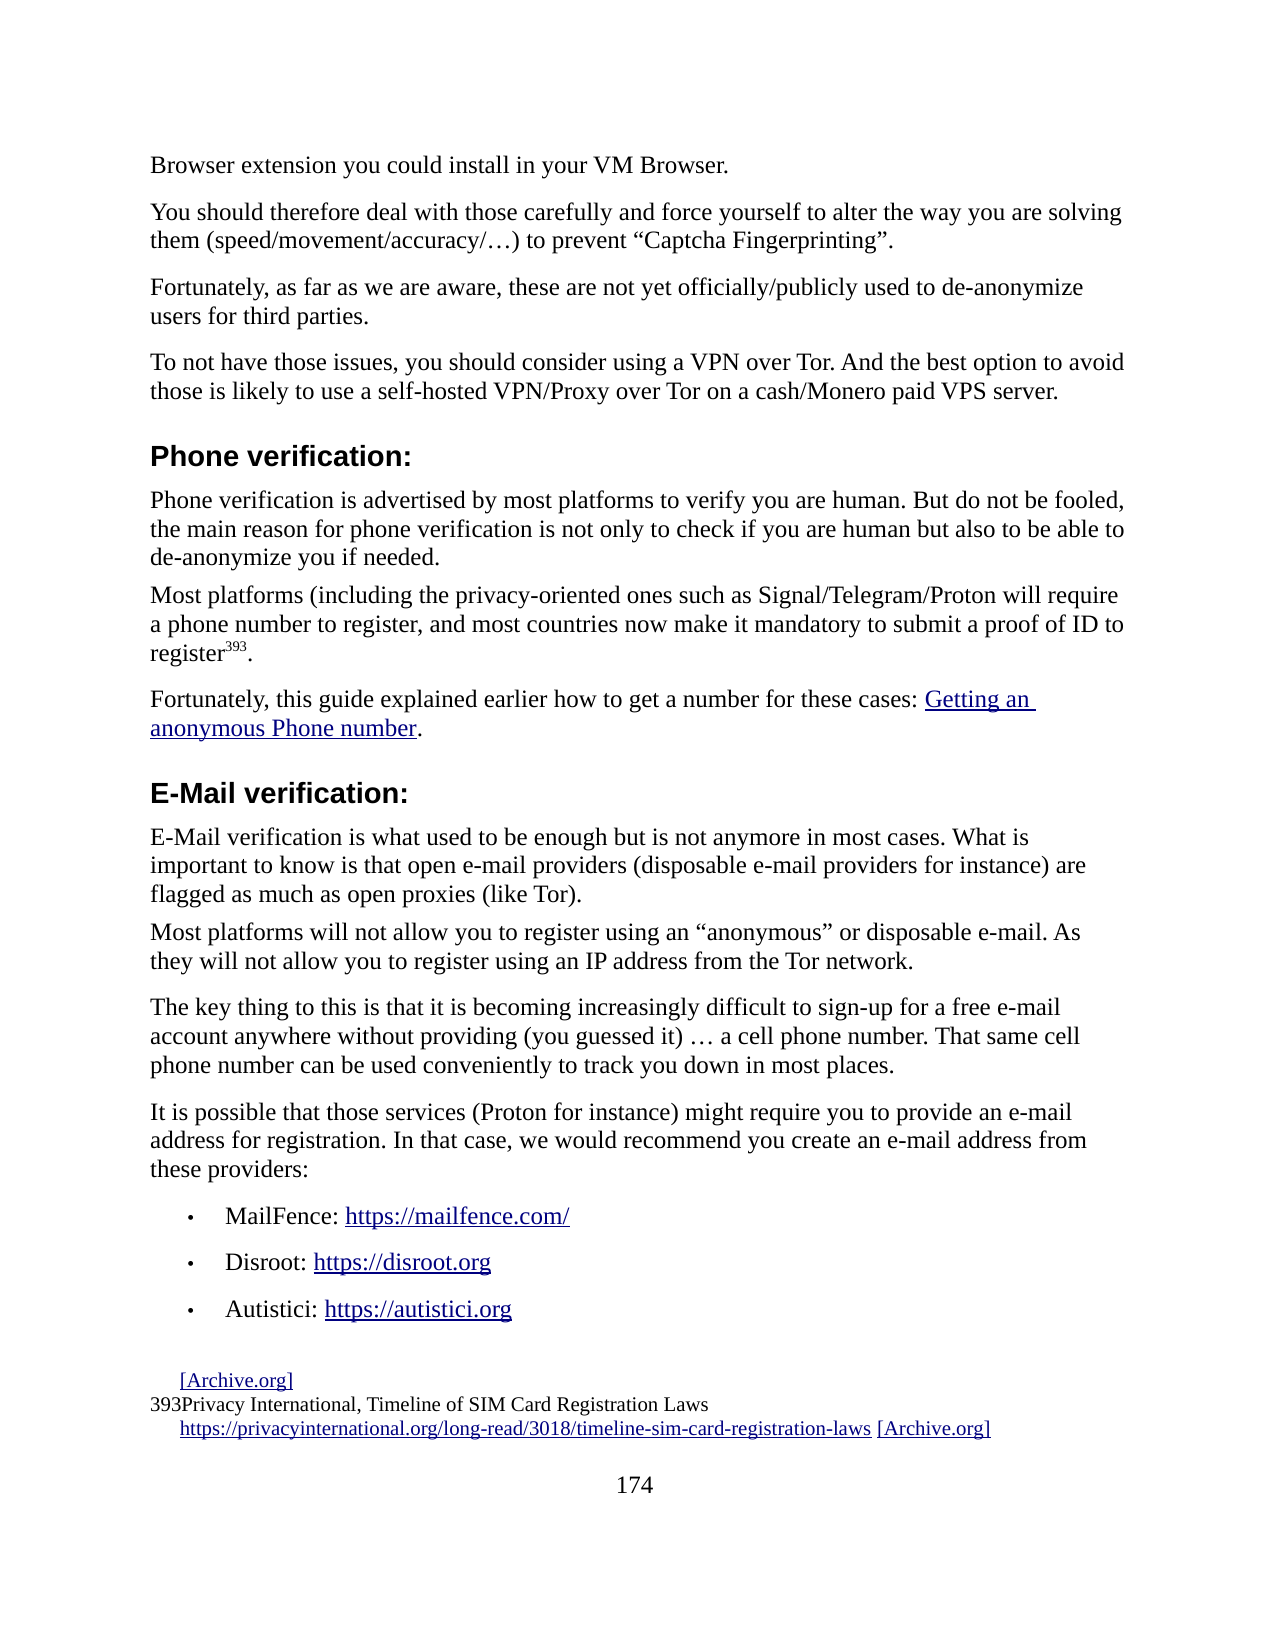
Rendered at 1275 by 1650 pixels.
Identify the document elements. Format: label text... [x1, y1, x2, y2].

subtitle Phone verification: [150, 439, 1125, 472]
text Privacy International, Timeline of SIM Card Registration Laws https://privacyinternational.org/long-read/3018/timeline-sim-card-registration-laws [Archive.org] [150, 1392, 1125, 1440]
text To not have those issues, you should consider using a VPN over Tor. And the best option to avoid those is likely to use a self-hosted VPN/Proxy over Tor on a cash/Monero paid VPS server. [150, 347, 1125, 405]
text [Archive.org] [150, 1368, 1125, 1392]
text Most platforms (including the privacy-oriented ones such as Signal/Telegram/Proton will require a phone number to register, and most countries now make it mandatory to submit a proof of ID to register. [150, 580, 1125, 666]
text Browser extension you could install in your VM Browser. [150, 150, 1125, 179]
text You should therefore deal with those carefully and force yourself to alter the way you are solving them (speed/movement/accuracy/…) to prevent “Captcha Fingerprinting”. [150, 197, 1125, 254]
list MailFence: https://mailfence.com/ [187, 1201, 1125, 1229]
text It is possible that those services (Proton for instance) might require you to provide an e-mail address for registration. In that case, we would recommend you create an e-mail address from these providers: [150, 1097, 1125, 1183]
text Fortunately, as far as we are aware, these are not yet officially/publicly used to de-anonymize users for third parties. [150, 272, 1125, 329]
subtitle E-Mail verification: [150, 776, 1125, 809]
list Disroot: https://disroot.org [187, 1247, 1125, 1276]
list Autistici: https://autistici.org [187, 1294, 1125, 1323]
text Phone verification is advertised by most platforms to verify you are human. But do not be fooled, the main reason for phone verification is not only to check if you are human but also to be able to de-anonymize you if needed. [150, 485, 1125, 571]
text The key thing to this is that it is becoming increasingly difficult to sign-up for a free e-mail account anywhere without providing (you guessed it) … a cell phone number. That same cell phone number can be used conveniently to track you down in most places. [150, 992, 1125, 1079]
text Most platforms will not allow you to register using an “anonymous” or disposable e-mail. As they will not allow you to register using an IP address from the Tor network. [150, 917, 1125, 974]
text Fortunately, this guide explained earlier how to get a number for these cases: Getting an anonymous Phone number. [150, 684, 1125, 742]
text E-Mail verification is what used to be enough but is not anymore in most cases. What is important to know is that open e-mail providers (disposable e-mail providers for instance) are flagged as much as open proxies (like Tor). [150, 822, 1125, 908]
